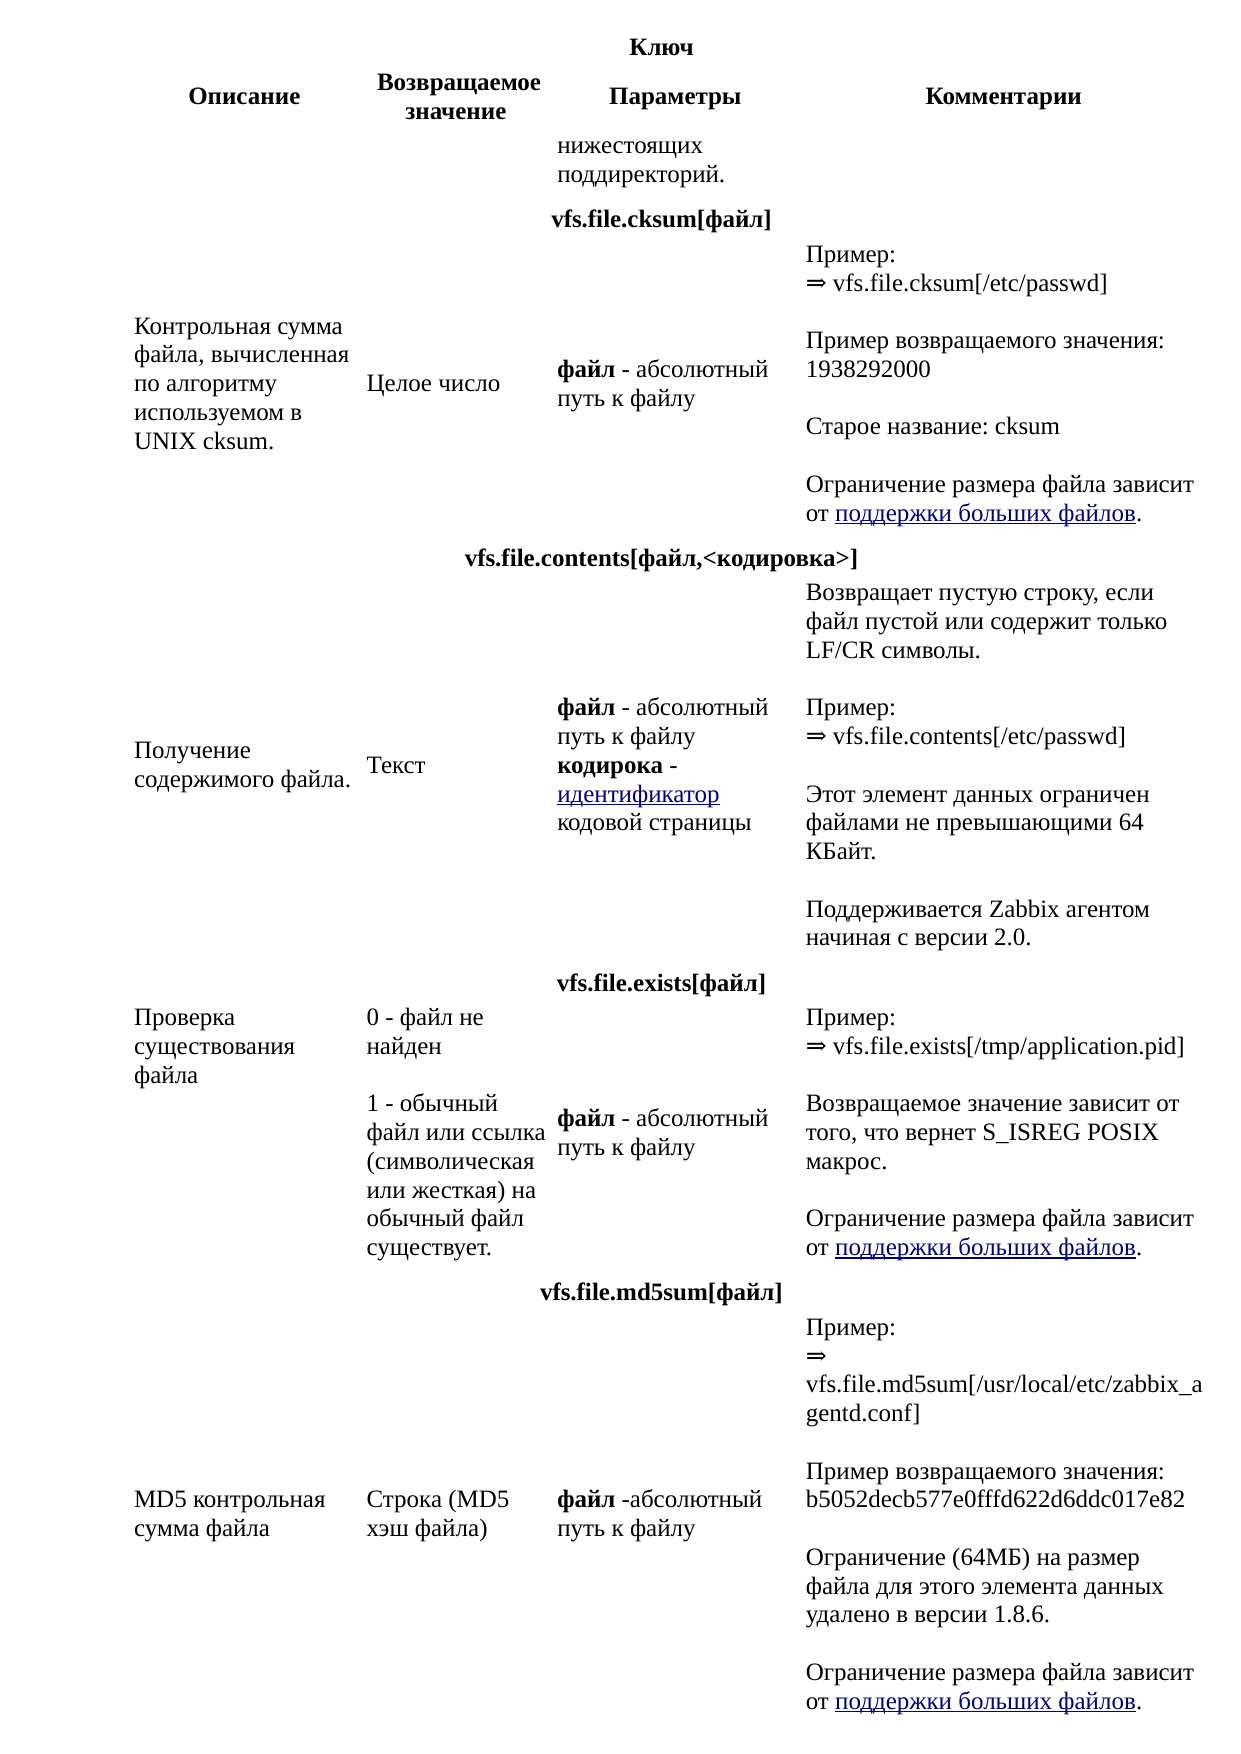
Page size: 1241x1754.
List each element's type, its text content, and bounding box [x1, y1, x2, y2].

table_cell [118, 999, 131, 1264]
table_cell MD5 контрольная сумма файла [131, 1309, 363, 1717]
table_cell Текст [364, 575, 554, 954]
table_cell [118, 529, 1211, 540]
table_cell [118, 1264, 1211, 1274]
table_cell Пример: ⇒ vfs.file.cksum[/etc/passwd] Пример возвращаемого значения: 1938292000 Старое название: cksum Ограничение размера файла зависит от поддержки больших файлов. [803, 236, 1211, 529]
table_cell файл - абсолютный путь к файлу [554, 999, 803, 1264]
table_cell [364, 128, 554, 191]
table_cell [118, 954, 1211, 965]
table_cell 0 - файл не найден 1 - обычный файл или ссылка (символическая или жесткая) на обычный файл существует. [364, 999, 554, 1264]
table_cell [118, 64, 131, 127]
table_cell [118, 1309, 131, 1717]
table_cell Строка (MD5 хэш файла) [364, 1309, 554, 1717]
table_cell Контрольная сумма файла, вычисленная по алгоритму используемом в UNIX cksum. [131, 236, 363, 529]
table_cell Комментарии [803, 64, 1211, 127]
table_cell файл - абсолютный путь к файлу кодирока - идентификатор кодовой страницы [554, 575, 803, 954]
table_cell Параметры [554, 64, 803, 127]
table_cell файл -абсолютный путь к файлу [554, 1309, 803, 1717]
table_cell нижестоящих поддиректорий. [554, 128, 803, 191]
table_cell Описание [131, 64, 363, 127]
table_cell [118, 191, 1211, 201]
table_cell Возвращает пустую строку, если файл пустой или содержит только LF/CR символы. Пример: ⇒ vfs.file.contents[/etc/passwd] Этот элемент данных ограничен файлами не превышающими 64 КБайт. Поддерживается Zabbix агентом начиная с версии 2.0. [803, 575, 1211, 954]
table_cell Целое число [364, 236, 554, 529]
table_cell Возвращаемое значение [364, 64, 554, 127]
table_cell [118, 236, 131, 529]
table_cell [118, 128, 131, 191]
table_cell vfs.file.exists[файл] [118, 965, 1211, 999]
table_cell vfs.file.cksum[файл] [118, 201, 1211, 236]
table_cell [118, 575, 131, 954]
table_cell Получение содержимого файла. [131, 575, 363, 954]
table_cell файл - абсолютный путь к файлу [554, 236, 803, 529]
table_cell [803, 128, 1211, 191]
table_header Ключ [118, 30, 1211, 64]
table_cell Пример: ⇒ vfs.file.md5sum[/usr/local/etc/zabbix_agentd.conf] Пример возвращаемого значения: b5052decb577e0fffd622d6ddc017e82 Ограничение (64МБ) на размер файла для этого элемента данных удалено в версии 1.8.6. Ограничение размера файла зависит от поддержки больших файлов. [803, 1309, 1211, 1717]
table_cell Проверка существования файла [131, 999, 363, 1264]
table_cell [131, 128, 363, 191]
table_cell Пример: ⇒ vfs.file.exists[/tmp/application.pid] Возвращаемое значение зависит от того, что вернет S_ISREG POSIX макрос. Ограничение размера файла зависит от поддержки больших файлов. [803, 999, 1211, 1264]
table_cell vfs.file.md5sum[файл] [118, 1275, 1211, 1309]
table_cell vfs.file.contents[файл,<кодировка>] [118, 540, 1211, 574]
